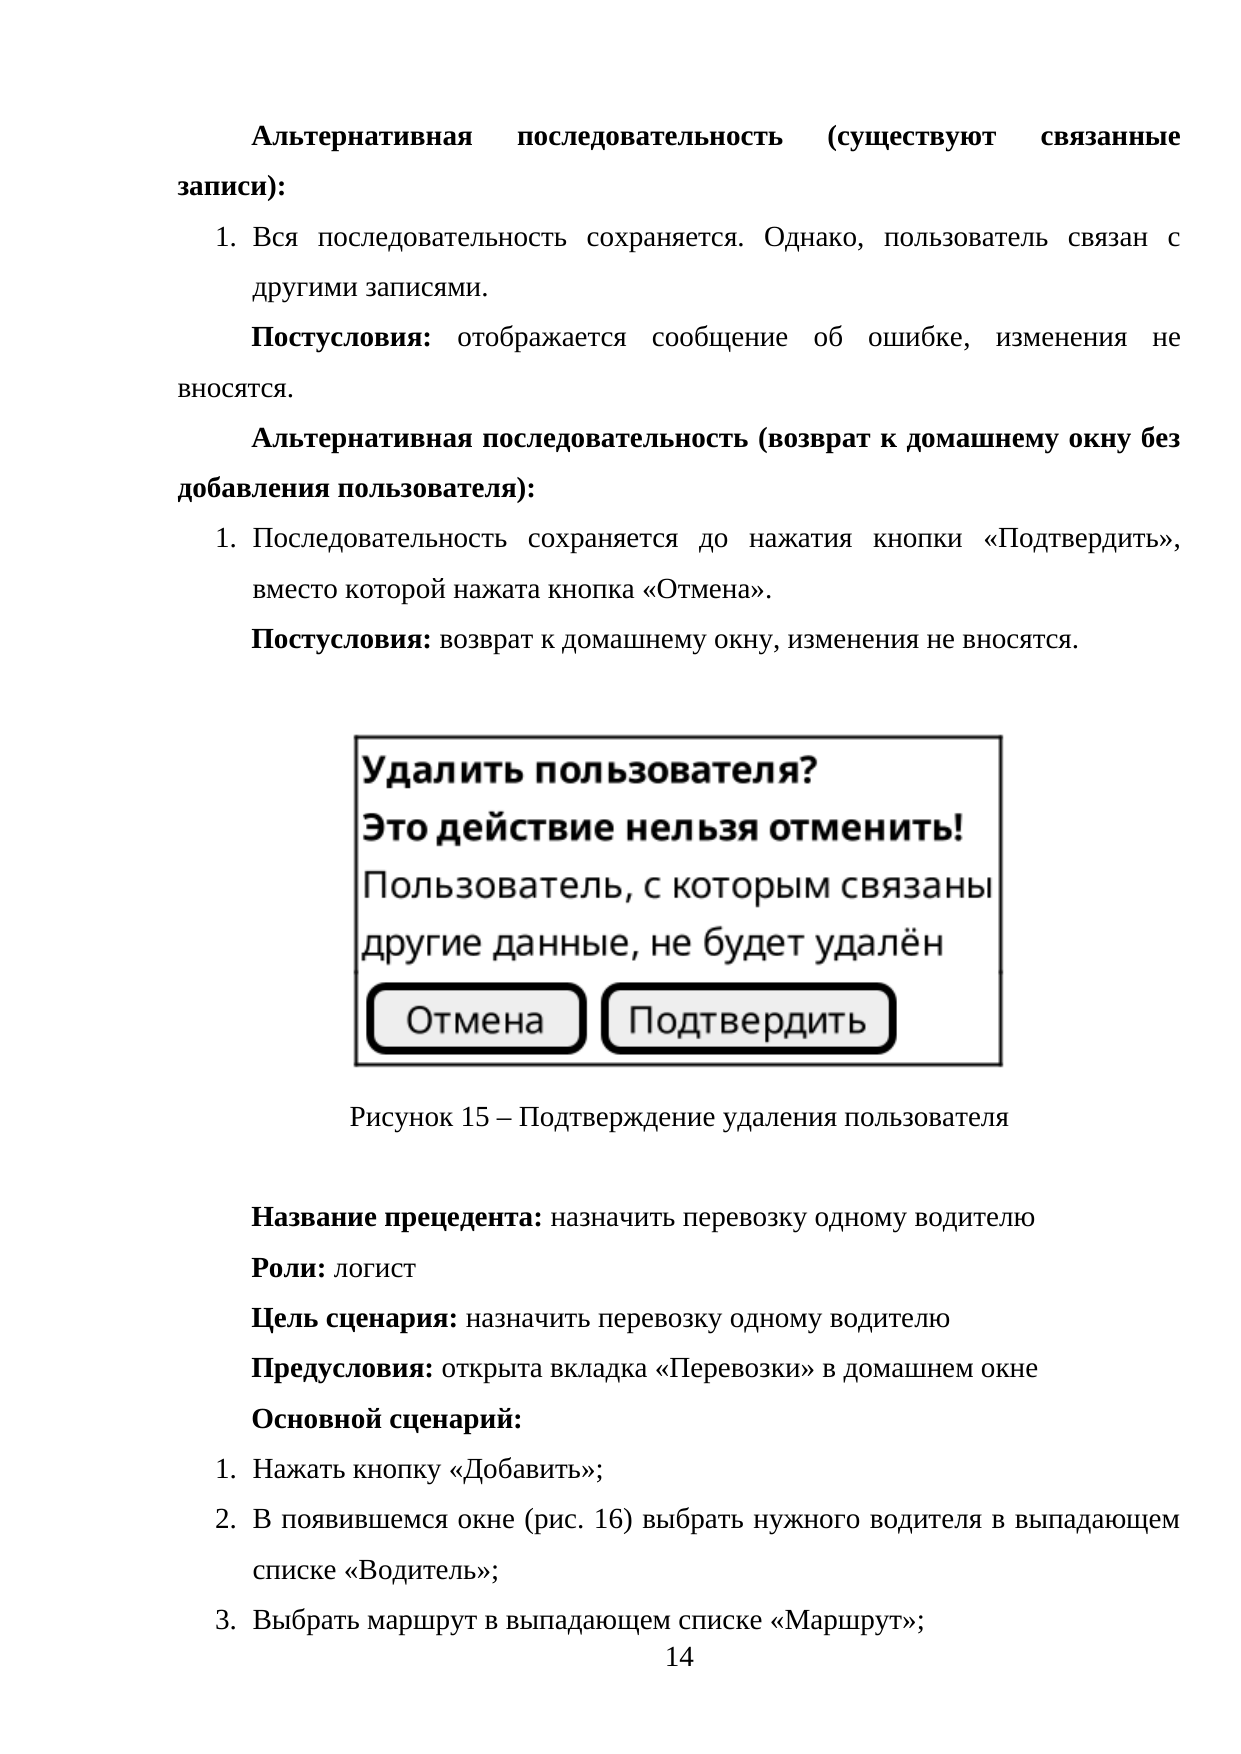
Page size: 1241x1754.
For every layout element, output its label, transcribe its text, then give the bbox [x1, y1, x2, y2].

text Название прецедента: назначить перевозку одному водителю [177, 1199, 1181, 1233]
list Подтверждение удаления пользователя [177, 1099, 1181, 1133]
text Альтернативная последовательность (возврат к домашнему окну без добавления пользователя): [177, 420, 1181, 504]
text Цель сценария: назначить перевозку одному водителю [177, 1300, 1181, 1334]
text Альтернативная последовательность (существуют связанные записи): [177, 118, 1181, 202]
text Предусловия: открыта вкладка «Перевозки» в домашнем окне [177, 1351, 1181, 1384]
text Основной сценарий: [177, 1401, 1181, 1434]
text Роли: логист [177, 1250, 1181, 1283]
picture [340, 721, 1019, 1083]
text Постусловия: отображается сообщение об ошибке, изменения не вносятся. [177, 319, 1181, 403]
list Последовательность сохраняется до нажатия кнопки «Подтвердить», вместо которой нажата кнопка «Отмена». [215, 521, 1181, 604]
list Выбрать маршрут в выпадающем списке «Маршрут»; [215, 1602, 1181, 1636]
list В появившемся окне (рис. 16) выбрать нужного водителя в выпадающем списке «Водитель»; [215, 1501, 1181, 1585]
list Вся последовательность сохраняется. Однако, пользователь связан с другими записями. [215, 219, 1181, 303]
text Постусловия: возврат к домашнему окну, изменения не вносятся. [177, 621, 1181, 655]
list Нажать кнопку «Добавить»; [215, 1451, 1181, 1485]
